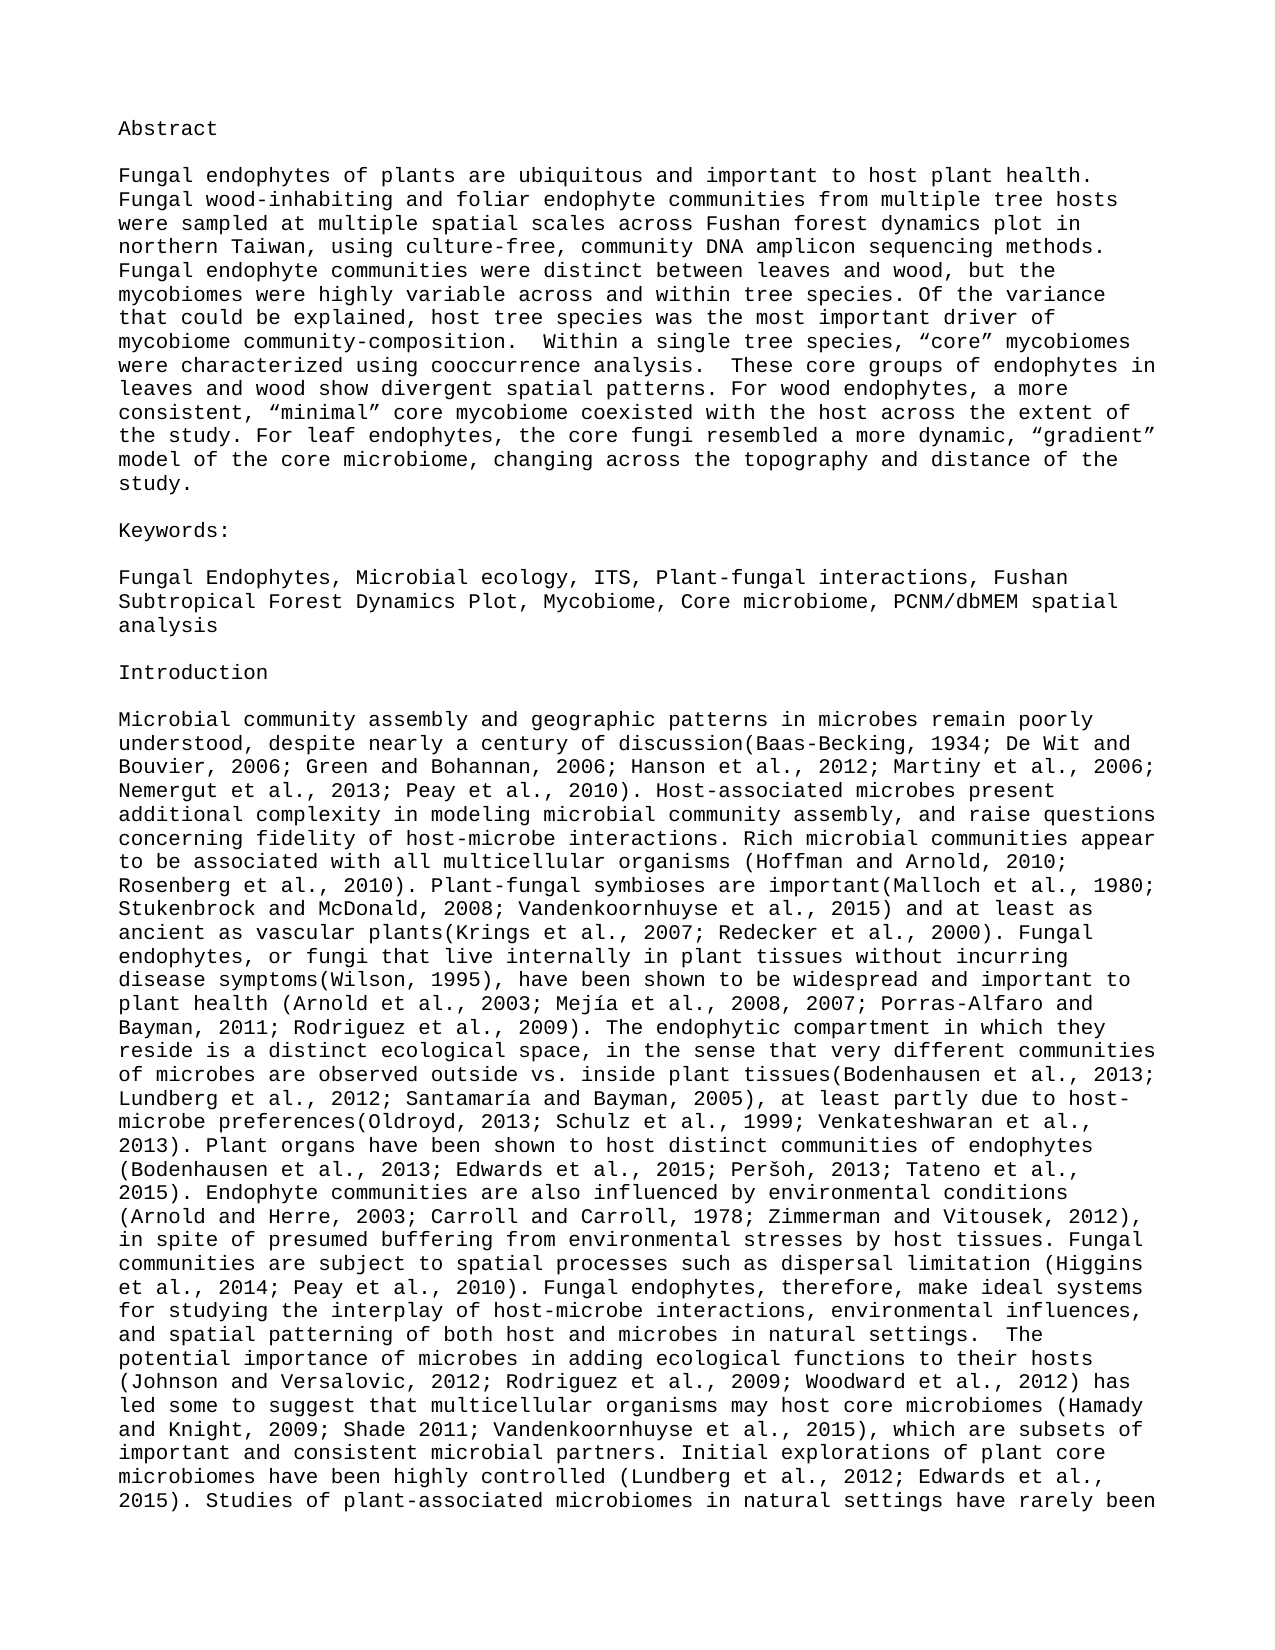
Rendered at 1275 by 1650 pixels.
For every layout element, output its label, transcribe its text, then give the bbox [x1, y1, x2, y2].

text Fungal Endophytes, Microbial ecology, ITS, Plant-fungal interactions, Fushan Subtropical Forest Dynamics Plot, Mycobiome, Core microbiome, PCNM/dbMEM spatial analysis [118, 567, 1157, 638]
text Introduction [118, 662, 1157, 686]
text Abstract [118, 118, 1157, 142]
text Microbial community assembly and geographic patterns in microbes remain poorly understood, despite nearly a century of discussion(Baas-Becking, 1934; De Wit and Bouvier, 2006; Green and Bohannan, 2006; Hanson et al., 2012; Martiny et al., 2006; Nemergut et al., 2013; Peay et al., 2010). Host-associated microbes present additional complexity in modeling microbial community assembly, and raise questions concerning fidelity of host-microbe interactions. Rich microbial communities appear to be associated with all multicellular organisms (Hoffman and Arnold, 2010; Rosenberg et al., 2010). Plant-fungal symbioses are important(Malloch et al., 1980; Stukenbrock and McDonald, 2008; Vandenkoornhuyse et al., 2015) and at least as ancient as vascular plants(Krings et al., 2007; Redecker et al., 2000). Fungal endophytes, or fungi that live internally in plant tissues without incurring disease symptoms(Wilson, 1995), have been shown to be widespread and important to plant health (Arnold et al., 2003; Mejía et al., 2008, 2007; Porras-Alfaro and Bayman, 2011; Rodriguez et al., 2009). The endophytic compartment in which they reside is a distinct ecological space, in the sense that very different communities of microbes are observed outside vs. inside plant tissues(Bodenhausen et al., 2013; Lundberg et al., 2012; Santamaría and Bayman, 2005), at least partly due to host-microbe preferences(Oldroyd, 2013; Schulz et al., 1999; Venkateshwaran et al., 2013). Plant organs have been shown to host distinct communities of endophytes (Bodenhausen et al., 2013; Edwards et al., 2015; Peršoh, 2013; Tateno et al., 2015). Endophyte communities are also influenced by environmental conditions (Arnold and Herre, 2003; Carroll and Carroll, 1978; Zimmerman and Vitousek, 2012), in spite of presumed buffering from environmental stresses by host tissues. Fungal communities are subject to spatial processes such as dispersal limitation (Higgins et al., 2014; Peay et al., 2010). Fungal endophytes, therefore, make ideal systems for studying the interplay of host-microbe interactions, environmental influences, and spatial patterning of both host and microbes in natural settings. The potential importance of microbes in adding ecological functions to their hosts (Johnson and Versalovic, 2012; Rodriguez et al., 2009; Woodward et al., 2012) has led some to suggest that multicellular organisms may host core microbiomes (Hamady and Knight, 2009; Shade 2011; Vandenkoornhuyse et al., 2015), which are subsets of important and consistent microbial partners. Initial explorations of plant core microbiomes have been highly controlled (Lundberg et al., 2012; Edwards et al., 2015). Studies of plant-associated microbiomes in natural settings have rarely been [118, 709, 1157, 1513]
text Fungal endophytes of plants are ubiquitous and important to host plant health. Fungal wood-inhabiting and foliar endophyte communities from multiple tree hosts were sampled at multiple spatial scales across Fushan forest dynamics plot in northern Taiwan, using culture-free, community DNA amplicon sequencing methods. Fungal endophyte communities were distinct between leaves and wood, but the mycobiomes were highly variable across and within tree species. Of the variance that could be explained, host tree species was the most important driver of mycobiome community-composition. Within a single tree species, “core” mycobiomes were characterized using cooccurrence analysis. These core groups of endophytes in leaves and wood show divergent spatial patterns. For wood endophytes, a more consistent, “minimal” core mycobiome coexisted with the host across the extent of the study. For leaf endophytes, the core fungi resembled a more dynamic, “gradient” model of the core microbiome, changing across the topography and distance of the study. [118, 165, 1157, 496]
text Keywords: [118, 520, 1157, 544]
